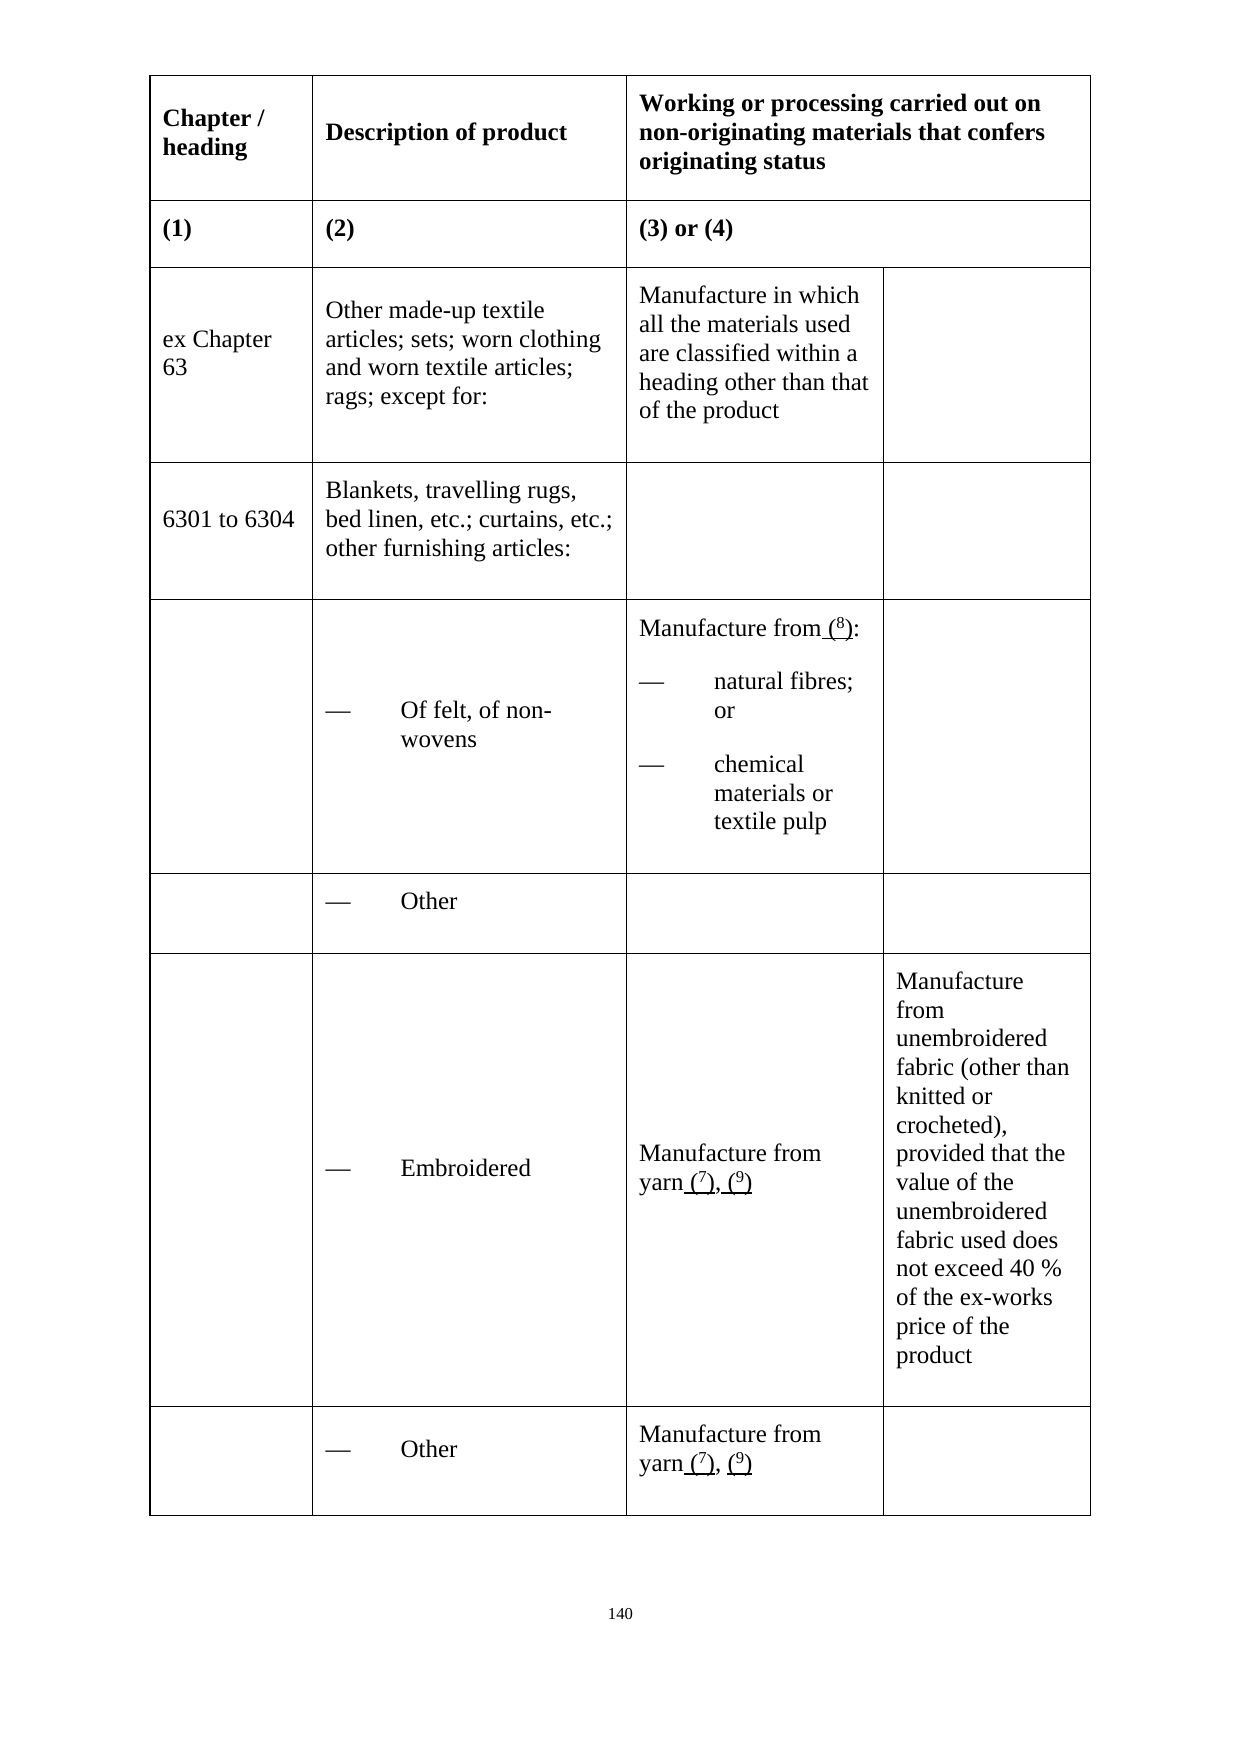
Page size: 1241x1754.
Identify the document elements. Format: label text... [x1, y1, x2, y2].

table_cell Manufacture in which all the materials used are classified within a heading other than that of the product [627, 268, 883, 462]
table_cell [627, 463, 883, 599]
table_cell [151, 874, 312, 952]
table_cell — Other [313, 874, 626, 952]
table_cell [627, 874, 883, 952]
table_cell ex Chapter 63 [151, 268, 312, 462]
table_cell Blankets, travelling rugs, bed linen, etc.; curtains, etc.; other furnishing articles: [313, 463, 626, 599]
table_cell [884, 874, 1090, 952]
table_cell Other made‐up textile articles; sets; worn clothing and worn textile articles; rags; except for: [313, 268, 626, 462]
table_cell [151, 1407, 312, 1514]
table_cell [884, 268, 1090, 462]
table_header Working or processing carried out on non‐originating materials that confers originating status [627, 76, 1090, 200]
table_cell (3) or (4) [627, 201, 1090, 267]
table_cell — Embroidered [313, 954, 626, 1406]
table_cell [884, 600, 1090, 873]
table_cell [151, 954, 312, 1406]
table_cell [884, 463, 1090, 599]
table_cell — Of felt, of non‐wovens [313, 600, 626, 873]
table_cell Manufacture from yarn (7), (9) [627, 954, 883, 1406]
table_cell — Other [313, 1407, 626, 1514]
table_cell [884, 1407, 1090, 1514]
table_cell [151, 600, 312, 873]
table_header Description of product [313, 76, 626, 200]
table_cell Manufacture from yarn (7), (9) [627, 1407, 883, 1514]
table_header Chapter / heading [151, 76, 312, 200]
table_cell (1) [151, 201, 312, 267]
table_cell 6301 to 6304 [151, 463, 312, 599]
table_cell Manufacture from unembroidered fabric (other than knitted or crocheted), provided that the value of the unembroidered fabric used does not exceed 40 % of the ex‐works price of the product [884, 954, 1090, 1406]
table_cell (2) [313, 201, 626, 267]
table_cell Manufacture from (8): — natural fibres; or — chemical materials or textile pulp [627, 600, 883, 873]
